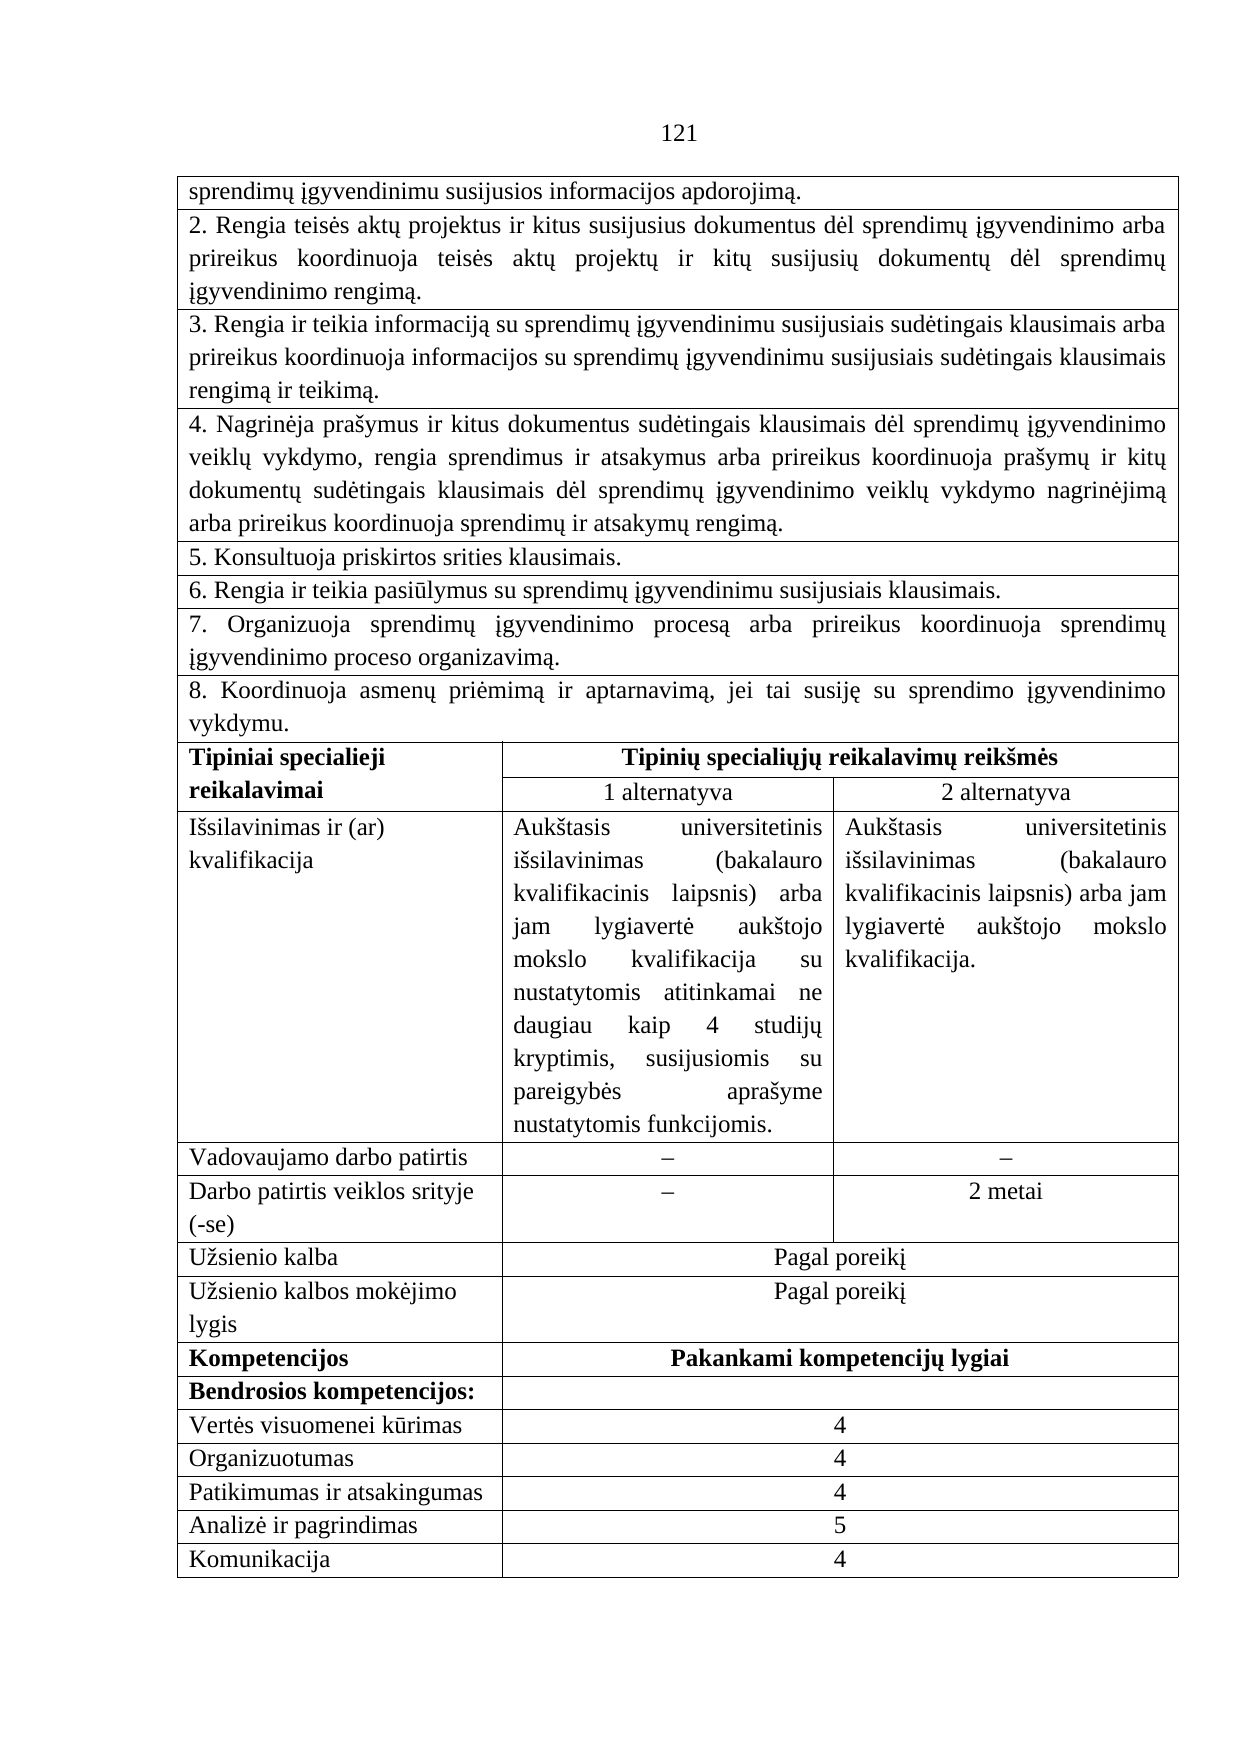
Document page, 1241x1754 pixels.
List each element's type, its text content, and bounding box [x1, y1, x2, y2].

table_cell – [503, 1176, 833, 1242]
table_cell 4 [503, 1477, 1178, 1510]
table_cell – [834, 1143, 1178, 1175]
table_cell 7. Organizuoja sprendimų įgyvendinimo procesą arba prireikus koordinuoja sprendimų įgyvendinimo proceso organizavimą. [178, 609, 1178, 675]
table_cell Pagal poreikį [503, 1277, 1178, 1342]
table_cell Užsienio kalbos mokėjimo lygis [178, 1277, 502, 1342]
table_cell 4 [503, 1544, 1178, 1577]
table_cell 4 [503, 1444, 1178, 1476]
table_cell Aukštasis universitetinis išsilavinimas (bakalauro kvalifikacinis laipsnis) arba jam lygiavertė aukštojo mokslo kvalifikacija su nustatytomis atitinkamai ne daugiau kaip 4 studijų kryptimis, susijusiomis su pareigybės aprašyme nustatytomis funkcijomis. [503, 812, 833, 1142]
table_cell Organizuotumas [178, 1444, 502, 1476]
table_cell Patikimumas ir atsakingumas [178, 1477, 502, 1510]
table_cell 1 alternatyva [503, 778, 833, 811]
table_cell – [503, 1143, 833, 1175]
table_cell Vadovaujamo darbo patirtis [178, 1143, 502, 1175]
table_cell Užsienio kalba [178, 1243, 502, 1276]
table_cell 2. Rengia teisės aktų projektus ir kitus susijusius dokumentus dėl sprendimų įgyvendinimo arba prireikus koordinuoja teisės aktų projektų ir kitų susijusių dokumentų dėl sprendimų įgyvendinimo rengimą. [178, 210, 1178, 309]
table_cell 2 metai [834, 1176, 1178, 1242]
table_cell Tipiniai specialieji reikalavimai [178, 743, 502, 811]
table_cell [503, 1377, 1178, 1409]
table_cell 5 [503, 1511, 1178, 1543]
table_cell Tipinių specialiųjų reikalavimų reikšmės [503, 743, 1178, 777]
table_cell Bendrosios kompetencijos: [178, 1377, 502, 1409]
table_cell 6. Rengia ir teikia pasiūlymus su sprendimų įgyvendinimu susijusiais klausimais. [178, 576, 1178, 608]
table_cell Vertės visuomenei kūrimas [178, 1410, 502, 1443]
table_cell 8. Koordinuoja asmenų priėmimą ir aptarnavimą, jei tai susiję su sprendimo įgyvendinimo vykdymu. [178, 676, 1178, 741]
table_cell 4 [503, 1410, 1178, 1443]
table_cell Darbo patirtis veiklos srityje (-se) [178, 1176, 502, 1242]
table_cell 4. Nagrinėja prašymus ir kitus dokumentus sudėtingais klausimais dėl sprendimų įgyvendinimo veiklų vykdymo, rengia sprendimus ir atsakymus arba prireikus koordinuoja prašymų ir kitų dokumentų sudėtingais klausimais dėl sprendimų įgyvendinimo veiklų vykdymo nagrinėjimą arba prireikus koordinuoja sprendimų ir atsakymų rengimą. [178, 409, 1178, 541]
table_cell Komunikacija [178, 1544, 502, 1577]
table_cell 2 alternatyva [834, 778, 1178, 811]
table_cell Pagal poreikį [503, 1243, 1178, 1276]
table_cell 5. Konsultuoja priskirtos srities klausimais. [178, 542, 1178, 575]
table_cell sprendimų įgyvendinimu susijusios informacijos apdorojimą. [178, 177, 1178, 209]
table_cell 3. Rengia ir teikia informaciją su sprendimų įgyvendinimu susijusiais sudėtingais klausimais arba prireikus koordinuoja informacijos su sprendimų įgyvendinimu susijusiais sudėtingais klausimais rengimą ir teikimą. [178, 310, 1178, 408]
table_cell Aukštasis universitetinis išsilavinimas (bakalauro kvalifikacinis laipsnis) arba jam lygiavertė aukštojo mokslo kvalifikacija. [834, 812, 1178, 1142]
table_cell Išsilavinimas ir (ar) kvalifikacija [178, 812, 502, 1142]
table_cell Kompetencijos [178, 1343, 502, 1376]
table_cell Pakankami kompetencijų lygiai [503, 1343, 1178, 1376]
table_cell Analizė ir pagrindimas [178, 1511, 502, 1543]
